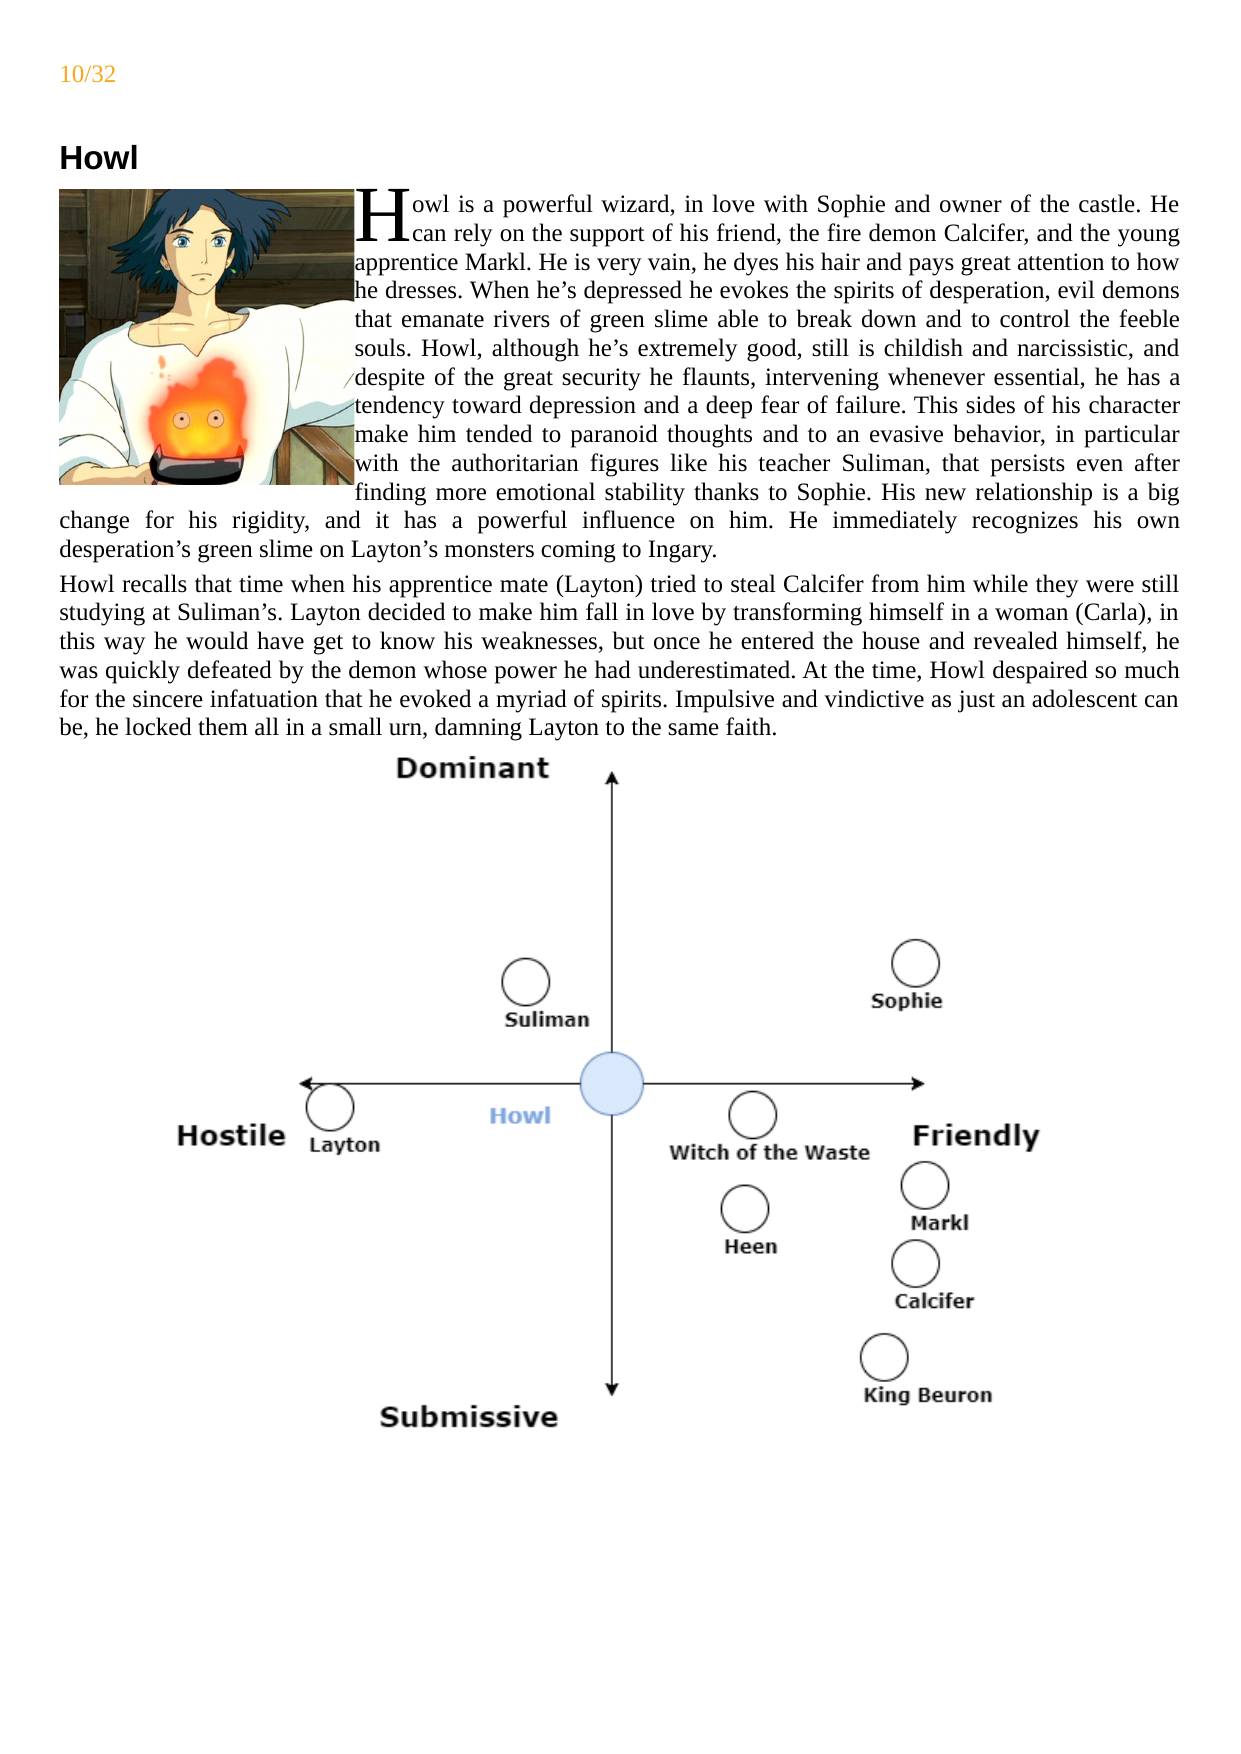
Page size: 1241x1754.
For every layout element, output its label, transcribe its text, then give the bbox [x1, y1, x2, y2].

picture [59, 189, 355, 485]
subtitle Howl [59, 138, 1181, 177]
picture [173, 747, 1067, 1432]
text Howl recalls that time when his apprentice mate (Layton) tried to steal Calcifer from him while they were still studying at Suliman’s. Layton decided to make him fall in love by transforming himself in a woman (Carla), in this way he would have get to know his weaknesses, but once he entered the house and revealed himself, he was quickly defeated by the demon whose power he had underestimated. At the time, Howl despaired so much for the sincere infatuation that he evoked a myriad of spirits. Impulsive and vindictive as just an adolescent can be, he locked them all in a small urn, damning Layton to the same faith. [59, 569, 1181, 741]
text Howl is a powerful wizard, in love with Sophie and owner of the castle. He can rely on the support of his friend, the fire demon Calcifer, and the young apprentice Markl. He is very vain, he dyes his hair and pays great attention to how he dresses. When he’s depressed he evokes the spirits of desperation, evil demons that emanate rivers of green slime able to break down and to control the feeble souls. Howl, although he’s extremely good, still is childish and narcissistic, and despite of the great security he flaunts, intervening whenever essential, he has a tendency toward depression and a deep fear of failure. This sides of his character make him tended to paranoid thoughts and to an evasive behavior, in particular with the authoritarian figures like his teacher Suliman, that persists even after finding more emotional stability thanks to Sophie. His new relationship is a big change for his rigidity, and it has a powerful influence on him. He immediately recognizes his own desperation’s green slime on Layton’s monsters coming to Ingary. [59, 189, 1181, 563]
